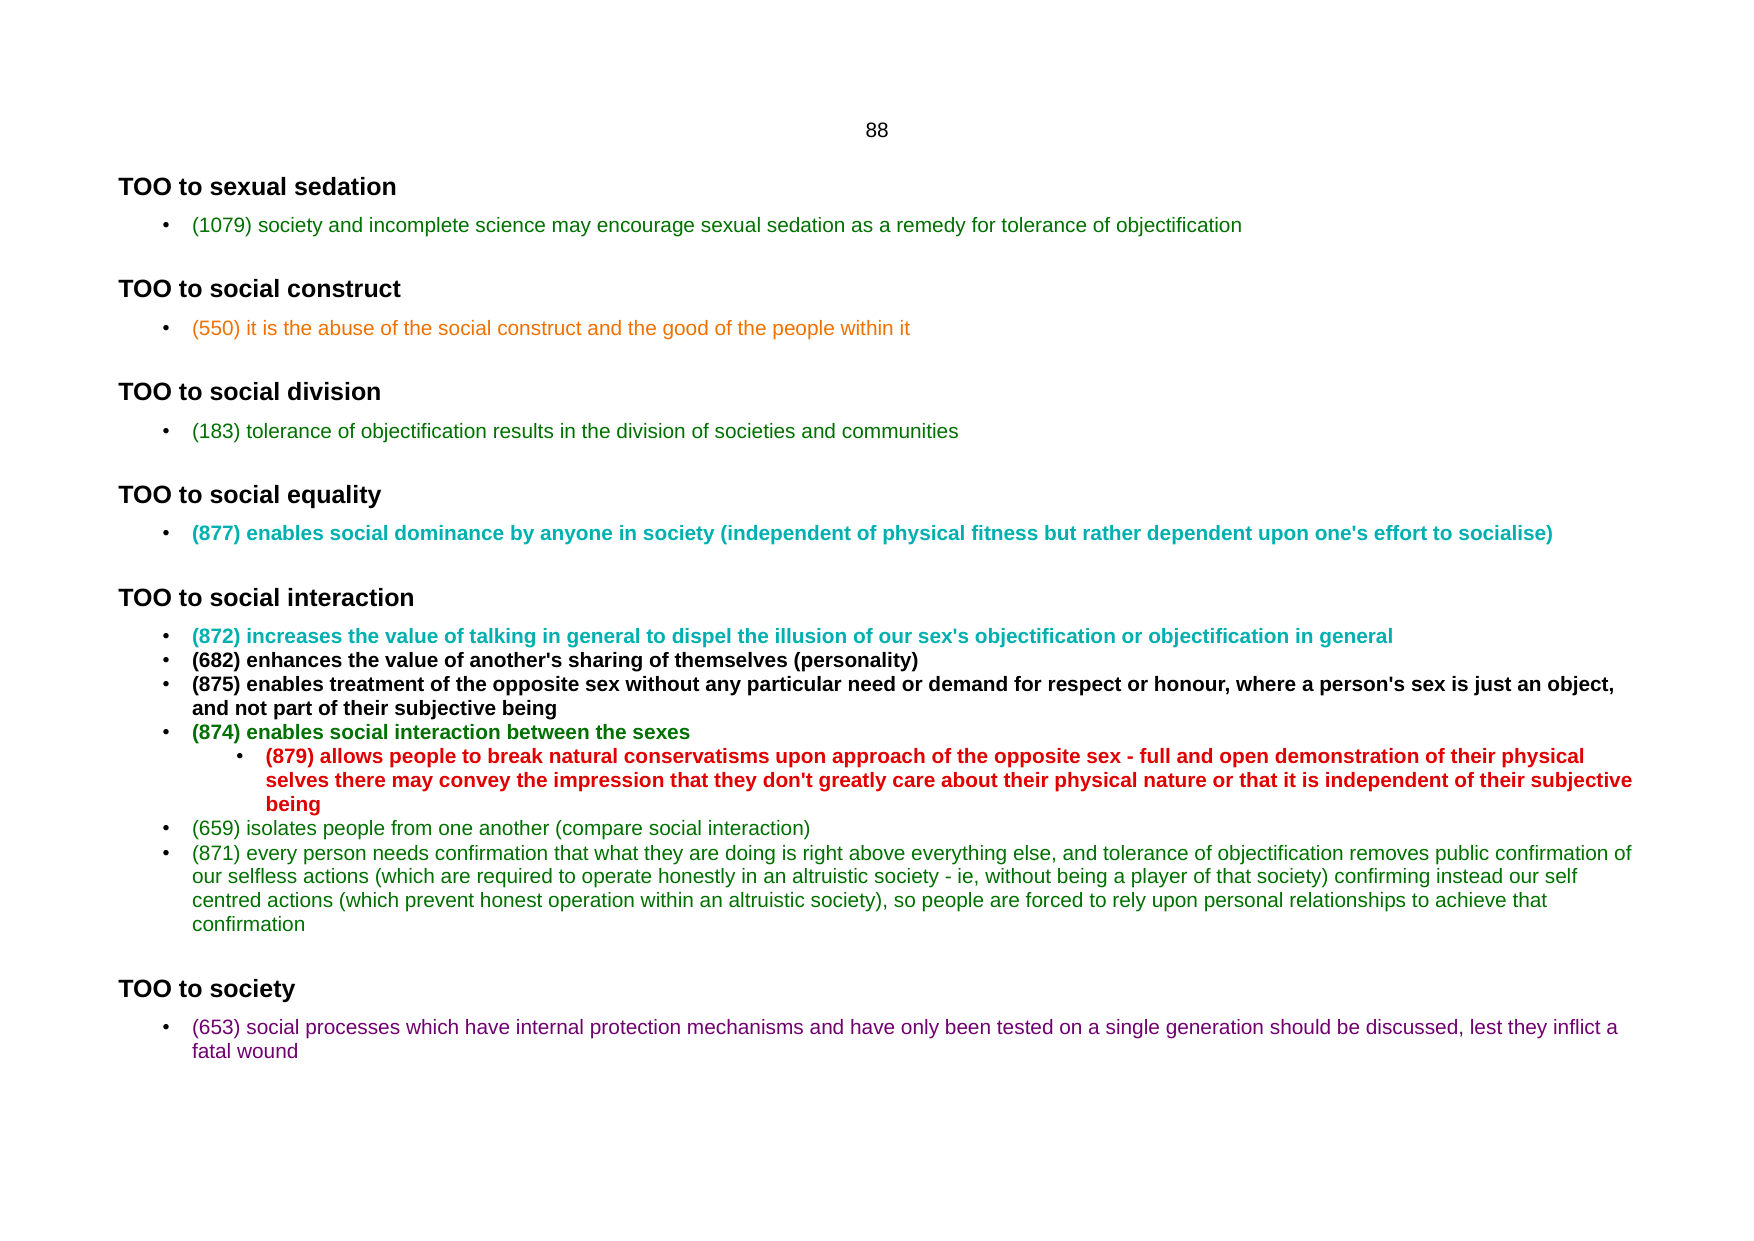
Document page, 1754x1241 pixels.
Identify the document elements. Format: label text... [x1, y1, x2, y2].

list (871) every person needs confirmation that what they are doing is right above everything else, and tolerance of objectification removes public confirmation of our selfless actions (which are required to operate honestly in an altruistic society - ie, without being a player of that society) confirming instead our self centred actions (which prevent honest operation within an altruistic society), so people are forced to rely upon personal relationships to achieve that confirmation [162, 840, 1636, 936]
list (682) enhances the value of another's sharing of themselves (personality) [162, 648, 1636, 672]
subtitle TOO to social division [118, 377, 1636, 406]
list (875) enables treatment of the opposite sex without any particular need or demand for respect or honour, where a person's sex is just an object, and not part of their subjective being [162, 672, 1636, 720]
list (1079) society and incomplete science may encourage sexual sedation as a remedy for tolerance of objectification [162, 213, 1636, 237]
subtitle TOO to social interaction [118, 583, 1636, 612]
list (183) tolerance of objectification results in the division of societies and communities [162, 418, 1636, 442]
list (874) enables social interaction between the sexes [162, 720, 1636, 744]
list (872) increases the value of talking in general to dispel the illusion of our sex's objectification or objectification in general [162, 624, 1636, 648]
subtitle TOO to social equality [118, 480, 1636, 509]
list (550) it is the abuse of the social construct and the good of the people within it [162, 316, 1636, 340]
subtitle TOO to society [118, 974, 1636, 1002]
subtitle TOO to social construct [118, 274, 1636, 303]
list (659) isolates people from one another (compare social interaction) [162, 816, 1636, 840]
list (877) enables social dominance by anyone in society (independent of physical fitness but rather dependent upon one's effort to socialise) [162, 521, 1636, 545]
list (879) allows people to break natural conservatisms upon approach of the opposite sex - full and open demonstration of their physical selves there may convey the impression that they don't greatly care about their physical nature or that it is independent of their subjective being [236, 744, 1636, 816]
list (653) social processes which have internal protection mechanisms and have only been tested on a single generation should be discussed, lest they inflict a fatal wound [162, 1015, 1636, 1063]
subtitle TOO to sexual sedation [118, 172, 1636, 200]
